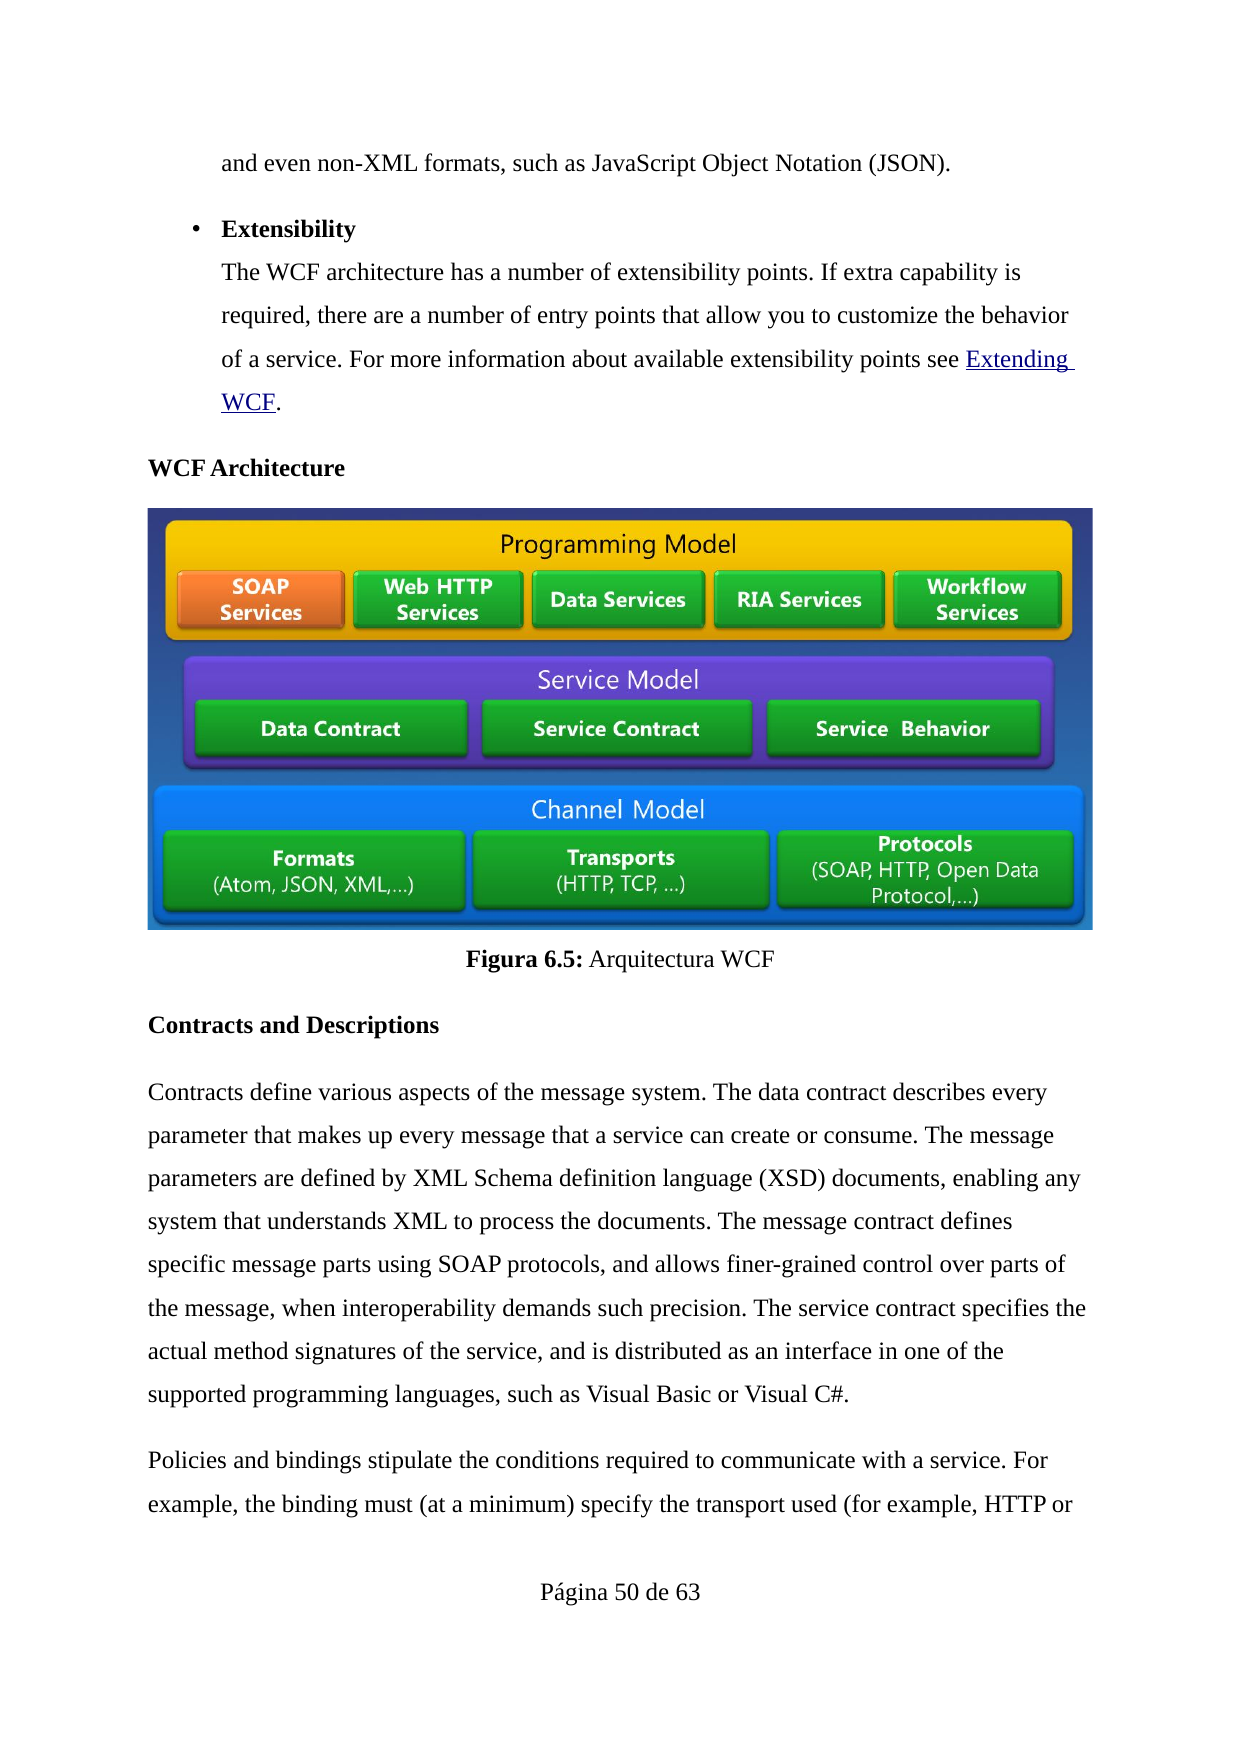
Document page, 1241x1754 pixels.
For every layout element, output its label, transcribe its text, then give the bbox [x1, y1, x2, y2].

text WCF Architecture [148, 453, 1093, 482]
text Policies and bindings stipulate the conditions required to communicate with a service. For example, the binding must (at a minimum) specify the transport used (for example, HTTP or [148, 1446, 1093, 1517]
list and even non-XML formats, such as JavaScript Object Notation (JSON). [192, 148, 1093, 176]
text Figura 6.5: Arquitectura WCF [148, 930, 1093, 972]
list Extensibility The WCF architecture has a number of extensibility points. If extra capability is required, there are a number of entry points that allow you to customize the behavior of a service. For more information about available extensibility points see Extending WCF. [192, 214, 1093, 416]
text Contracts define various aspects of the message system. The data contract describes every parameter that makes up every message that a service can create or consume. The message parameters are defined by XML Schema definition language (XSD) documents, enabling any system that understands XML to process the documents. The message contract defines specific message parts using SOAP protocols, and allows finer-grained control over parts of the message, when interoperability demands such precision. The service contract specifies the actual method signatures of the service, and is distributed as an interface in one of the supported programming languages, such as Visual Basic or Visual C#. [148, 1077, 1093, 1408]
text Contracts and Descriptions [148, 1010, 1093, 1039]
picture [147, 508, 1093, 930]
